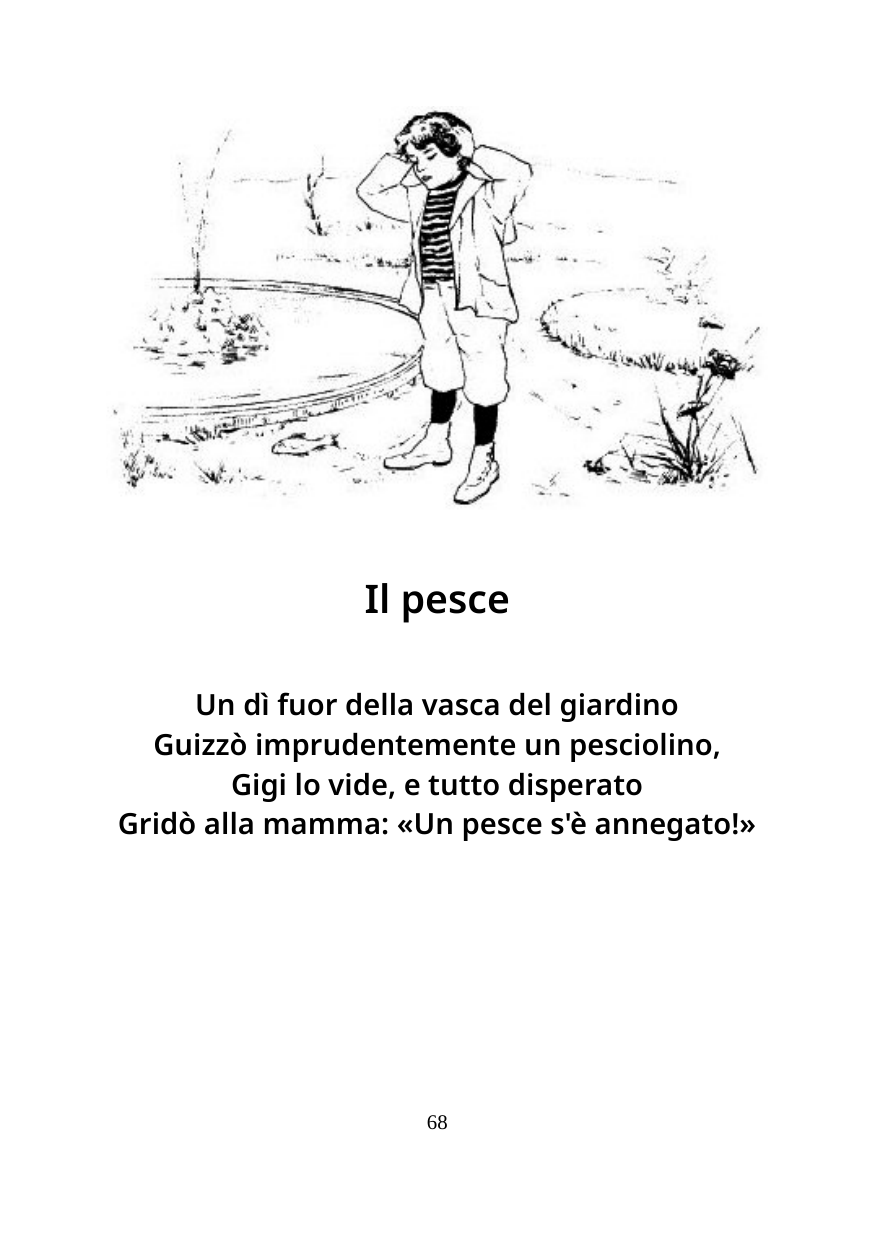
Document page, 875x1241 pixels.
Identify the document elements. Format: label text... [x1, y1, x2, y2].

text Un dì fuor della vasca del giardino Guizzò imprudentemente un pesciolino, Gigi lo vide, e tutto disperato Gridò alla mamma: «Un pesce s'è annegato!» [106, 684, 768, 843]
subtitle Il pesce [106, 513, 768, 625]
picture [106, 106, 768, 513]
